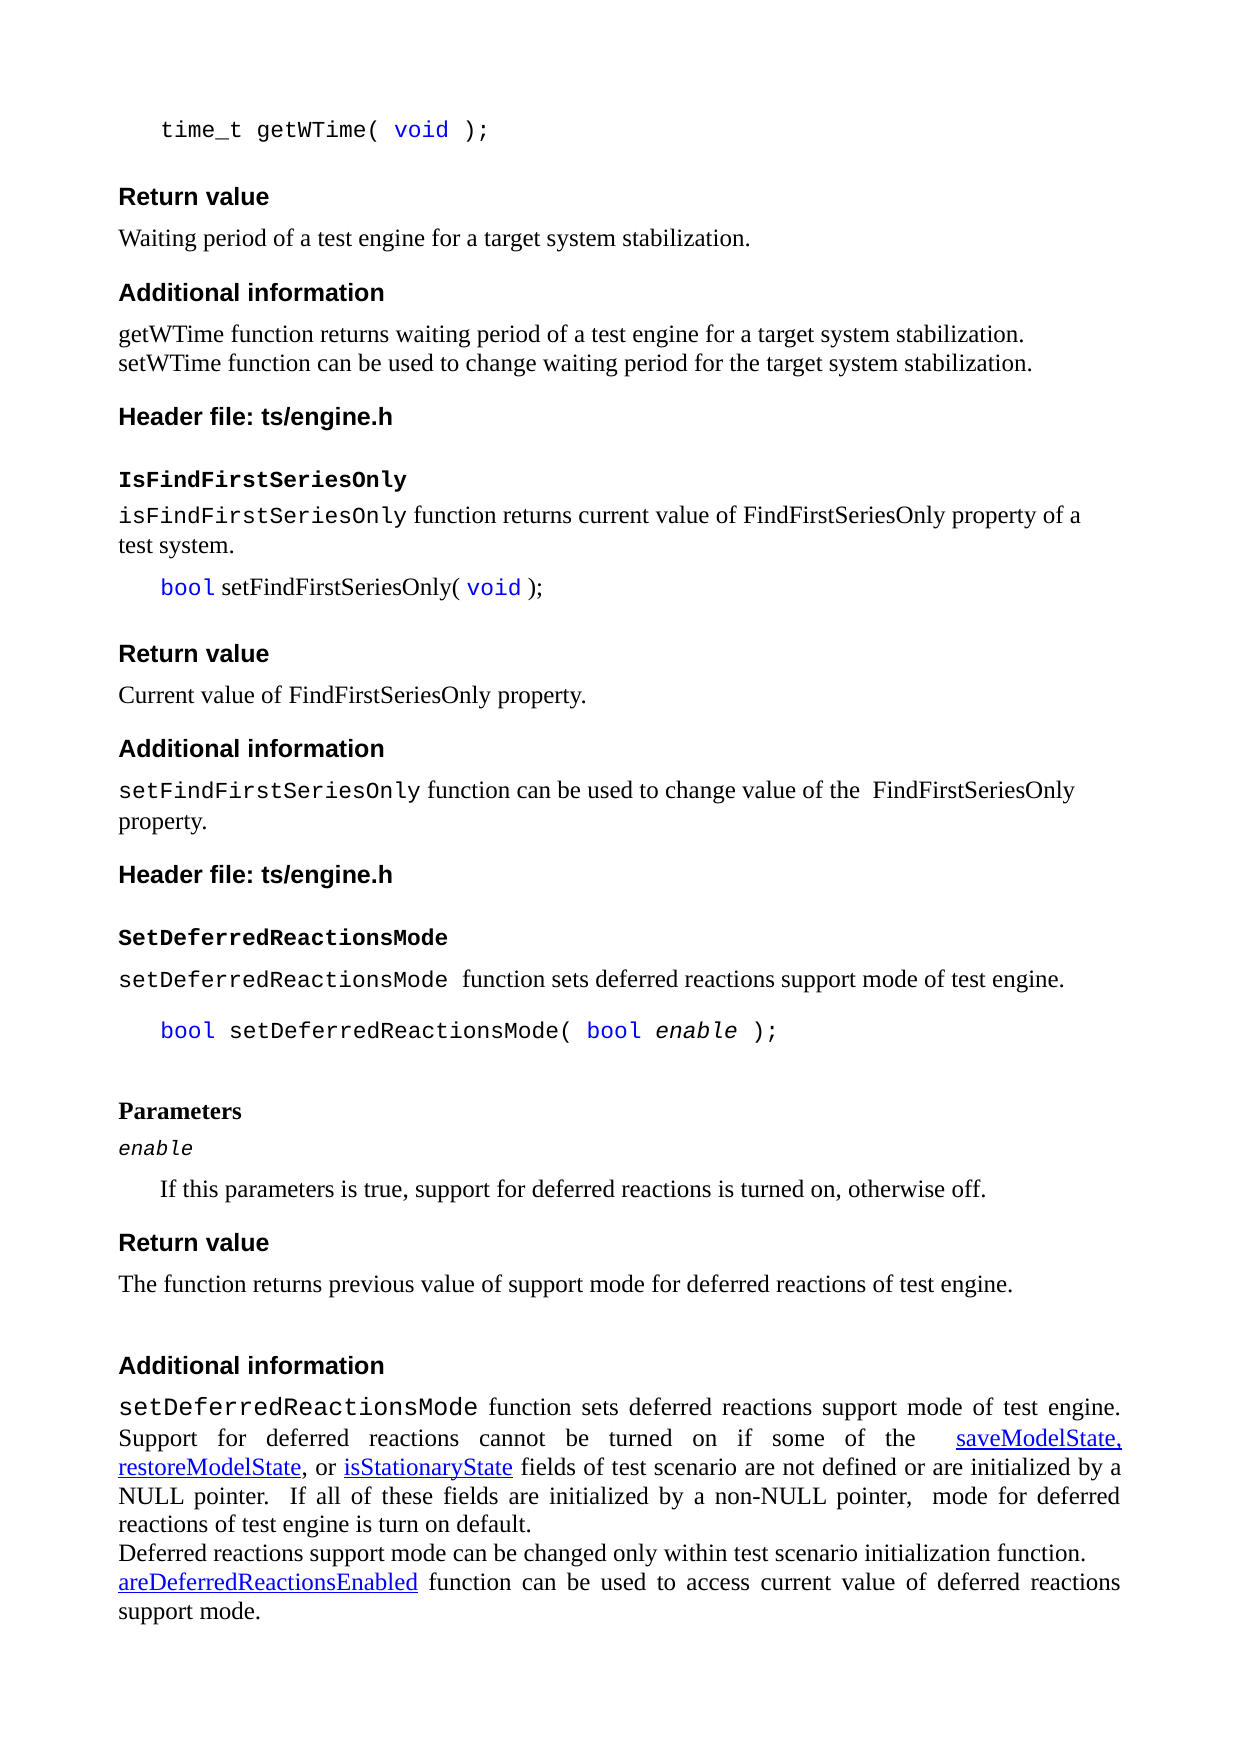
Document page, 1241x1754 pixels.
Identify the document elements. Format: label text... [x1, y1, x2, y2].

text bool setDeferredReactionsMode( bool enable ); [160, 1019, 1122, 1045]
text areDeferredReactionsEnabled function can be used to access current value of deferred reactions support mode. [118, 1567, 1122, 1624]
subtitle Additional information [118, 278, 1122, 307]
text setDeferredReactionsMode function sets deferred reactions support mode of test engine. Support for deferred reactions cannot be turned on if some of the saveModelState, restoreModelState, or isStationaryState fields of test scenario are not defined or are initialized by a NULL pointer. If all of these fields are initialized by a non-NULL pointer, mode for deferred reactions of test engine is turn on default. [118, 1392, 1122, 1538]
text Deferred reactions support mode can be changed only within test scenario initialization function. [118, 1538, 1122, 1567]
subtitle Return value [118, 1227, 1122, 1256]
text getWTime function returns waiting period of a test engine for a target system stabilization. [118, 319, 1122, 348]
text test system. [118, 530, 1122, 559]
subtitle Header file: ts/engine.h [118, 402, 1122, 431]
text bool setFindFirstSeriesOnly( void ); [160, 572, 1122, 602]
text setDeferredReactionsMode function sets deferred reactions support mode of test engine. [118, 964, 1122, 994]
text Current value of FindFirstSeriesOnly property. [118, 681, 1122, 709]
text Parameters [118, 1096, 1122, 1125]
subtitle Return value [118, 639, 1122, 668]
text If this parameters is true, support for deferred reactions is turned on, otherwise off. [159, 1174, 1122, 1202]
subtitle Header file: ts/engine.h [118, 859, 1122, 888]
text setFindFirstSeriesOnly function can be used to change value of the FindFirstSeriesOnly [118, 776, 1122, 806]
text The function returns previous value of support mode for deferred reactions of test engine. [118, 1269, 1122, 1297]
subtitle Additional information [118, 734, 1122, 763]
text setWTime function can be used to change waiting period for the target system stabilization. [118, 348, 1122, 377]
subtitle IsFindFirstSeriesOnly [118, 468, 1122, 494]
subtitle SetDeferredReactionsMode [118, 926, 1122, 952]
text enable [118, 1138, 1122, 1161]
text Waiting period of a test engine for a target system stabilization. [118, 223, 1122, 253]
subtitle Additional information [118, 1351, 1122, 1380]
text time_t getWTime( void ); [160, 118, 1122, 144]
subtitle Return value [118, 182, 1122, 210]
text isFindFirstSeriesOnly function returns current value of FindFirstSeriesOnly property of a [118, 500, 1122, 530]
text property. [118, 806, 1122, 834]
